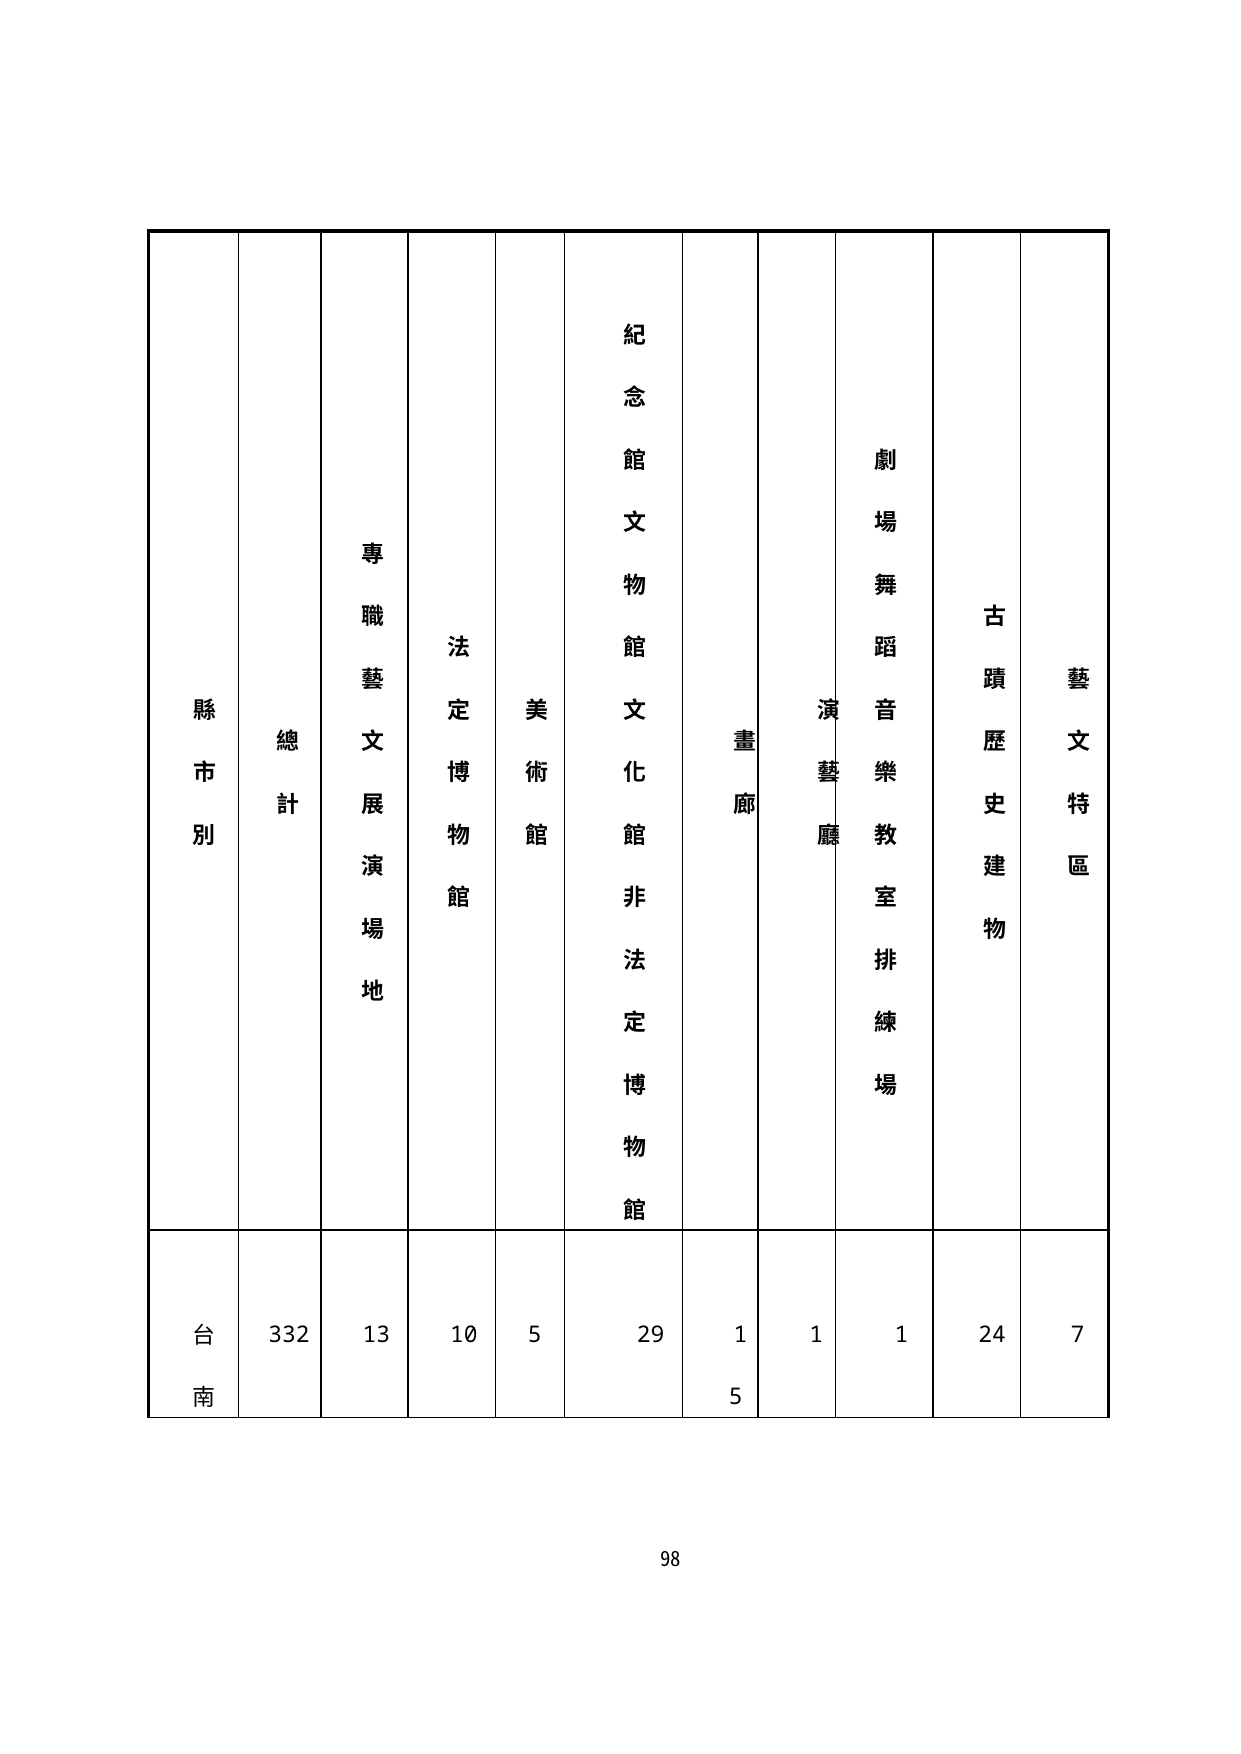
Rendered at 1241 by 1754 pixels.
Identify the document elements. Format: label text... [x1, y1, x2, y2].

table_header 專職藝文展演場地 [322, 233, 407, 1229]
table_cell 13 [322, 1231, 407, 1417]
table_header 美術館 [496, 233, 564, 1229]
table_cell 24 [934, 1231, 1020, 1417]
table_header 縣市別 [150, 233, 238, 1229]
table_header 總計 [239, 233, 320, 1229]
table_cell 1 [759, 1231, 835, 1417]
table_cell 332 [239, 1231, 320, 1417]
table_cell 台南 [150, 1231, 238, 1417]
table_header 劇場舞蹈音樂教室排練場 [836, 233, 932, 1229]
table_cell 10 [409, 1231, 495, 1417]
table_cell 5 [496, 1231, 564, 1417]
table_cell 29 [565, 1231, 682, 1417]
table_header 畫廊 [683, 233, 757, 1229]
table_header 法定博物館 [409, 233, 495, 1229]
table_cell 7 [1021, 1231, 1107, 1417]
table_header 演藝廳 [759, 233, 835, 1229]
table_cell 15 [683, 1231, 757, 1417]
table_header 紀念館文物館文化館非法定博物館 [565, 233, 682, 1229]
table_header 古蹟歷史建物 [934, 233, 1020, 1229]
table_header 藝文特區 [1021, 233, 1107, 1229]
table_cell 1 [836, 1231, 932, 1417]
